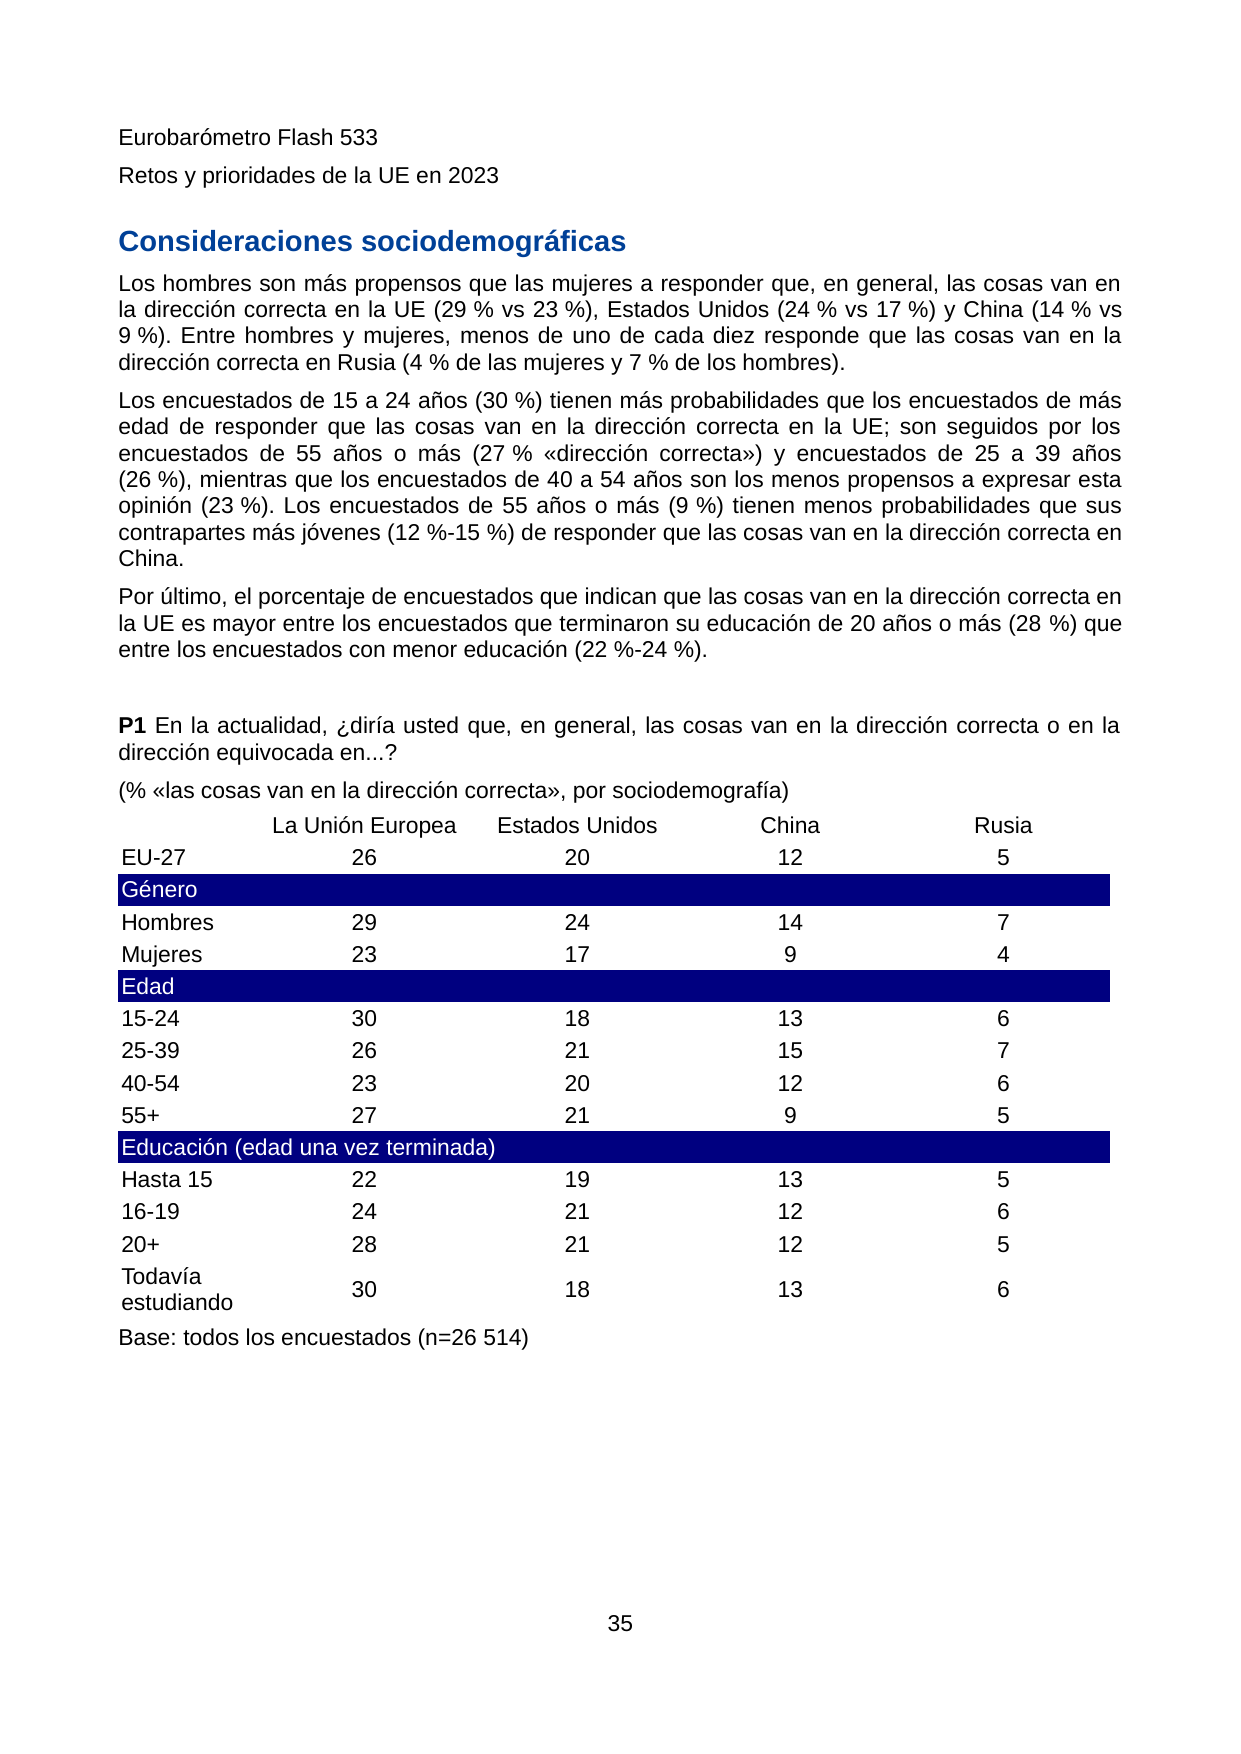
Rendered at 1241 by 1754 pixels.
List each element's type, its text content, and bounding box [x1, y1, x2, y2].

table_cell [684, 970, 897, 1002]
table_cell 24 [471, 906, 684, 938]
table_cell 6 [897, 1195, 1110, 1228]
table_cell 7 [897, 906, 1110, 938]
table_cell 7 [897, 1035, 1110, 1067]
table_cell [897, 874, 1110, 906]
table_cell 4 [897, 938, 1110, 970]
table_cell 21 [471, 1035, 684, 1067]
table_cell 30 [258, 1260, 471, 1318]
table_cell 26 [258, 1035, 471, 1067]
table_cell 21 [471, 1228, 684, 1260]
table_cell 6 [897, 1002, 1110, 1034]
table_cell [897, 970, 1110, 1002]
table_cell Edad [118, 970, 684, 1002]
text (% «las cosas van en la dirección correcta», por sociodemografía) [118, 777, 1122, 803]
table_cell 12 [684, 1228, 897, 1260]
table_cell 30 [258, 1002, 471, 1034]
table_header Rusia [897, 809, 1110, 841]
table_cell 16-19 [118, 1195, 258, 1228]
table_cell 26 [258, 841, 471, 873]
table_cell 5 [897, 1163, 1110, 1195]
table_cell 21 [471, 1099, 684, 1131]
table_cell 9 [684, 1099, 897, 1131]
table_header China [684, 809, 897, 841]
table_cell 29 [258, 906, 471, 938]
table_cell 20+ [118, 1228, 258, 1260]
table_cell 18 [471, 1002, 684, 1034]
table_cell 24 [258, 1195, 471, 1228]
table_cell 5 [897, 841, 1110, 873]
table_cell 15 [684, 1035, 897, 1067]
table_cell 22 [258, 1163, 471, 1195]
text Los hombres son más propensos que las mujeres a responder que, en general, las cosas van en la dirección correcta en la UE (29 % vs 23 %), Estados Unidos (24 % vs 17 %) y China (14 % vs 9 %). Entre hombres y mujeres, menos de uno de cada diez responde que las cosas van en la dirección correcta en Rusia (4 % de las mujeres y 7 % de los hombres). [118, 269, 1122, 375]
table_header [118, 809, 258, 841]
table_cell 18 [471, 1260, 684, 1318]
table_cell 14 [684, 906, 897, 938]
table_cell 6 [897, 1067, 1110, 1099]
table_cell 13 [684, 1163, 897, 1195]
table_cell EU-27 [118, 841, 258, 873]
table_cell 27 [258, 1099, 471, 1131]
table_cell 12 [684, 1067, 897, 1099]
table_cell 28 [258, 1228, 471, 1260]
table_cell 40-54 [118, 1067, 258, 1099]
table_cell Mujeres [118, 938, 258, 970]
table_cell Hasta 15 [118, 1163, 258, 1195]
table_cell 23 [258, 1067, 471, 1099]
table_cell 5 [897, 1228, 1110, 1260]
text Base: todos los encuestados (n=26 514) [118, 1324, 1122, 1351]
table_cell 23 [258, 938, 471, 970]
table_cell Todavía estudiando [118, 1260, 258, 1318]
table_cell 21 [471, 1195, 684, 1228]
table_cell 17 [471, 938, 684, 970]
table_cell 13 [684, 1260, 897, 1318]
table_cell 19 [471, 1163, 684, 1195]
table_header La Unión Europea [258, 809, 471, 841]
table_cell 20 [471, 1067, 684, 1099]
text Consideraciones sociodemográficas [118, 224, 1122, 258]
table_cell 5 [897, 1099, 1110, 1131]
table_cell 9 [684, 938, 897, 970]
table_cell 6 [897, 1260, 1110, 1318]
table_cell 25-39 [118, 1035, 258, 1067]
table_cell 12 [684, 1195, 897, 1228]
text Los encuestados de 15 a 24 años (30 %) tienen más probabilidades que los encuestados de más edad de responder que las cosas van en la dirección correcta en la UE; son seguidos por los encuestados de 55 años o más (27 % «dirección correcta») y encuestados de 25 a 39 años (26 %), mientras que los encuestados de 40 a 54 años son los menos propensos a expresar esta opinión (23 %). Los encuestados de 55 años o más (9 %) tienen menos probabilidades que sus contrapartes más jóvenes (12 %-15 %) de responder que las cosas van en la dirección correcta en China. [118, 387, 1122, 571]
table_cell [897, 1131, 1110, 1163]
table_cell Género [118, 874, 684, 906]
table_cell 55+ [118, 1099, 258, 1131]
table_cell 15-24 [118, 1002, 258, 1034]
table_cell 20 [471, 841, 684, 873]
text P1 En la actualidad, ¿diría usted que, en general, las cosas van en la dirección correcta o en la dirección equivocada en...? [118, 712, 1122, 765]
table_cell [684, 874, 897, 906]
table_cell 12 [684, 841, 897, 873]
table_cell Educación (edad una vez terminada) [118, 1131, 684, 1163]
table_cell Hombres [118, 906, 258, 938]
table_cell [684, 1131, 897, 1163]
table_cell 13 [684, 1002, 897, 1034]
text Por último, el porcentaje de encuestados que indican que las cosas van en la dirección correcta en la UE es mayor entre los encuestados que terminaron su educación de 20 años o más (28 %) que entre los encuestados con menor educación (22 %-24 %). [118, 583, 1122, 662]
table_header Estados Unidos [471, 809, 684, 841]
